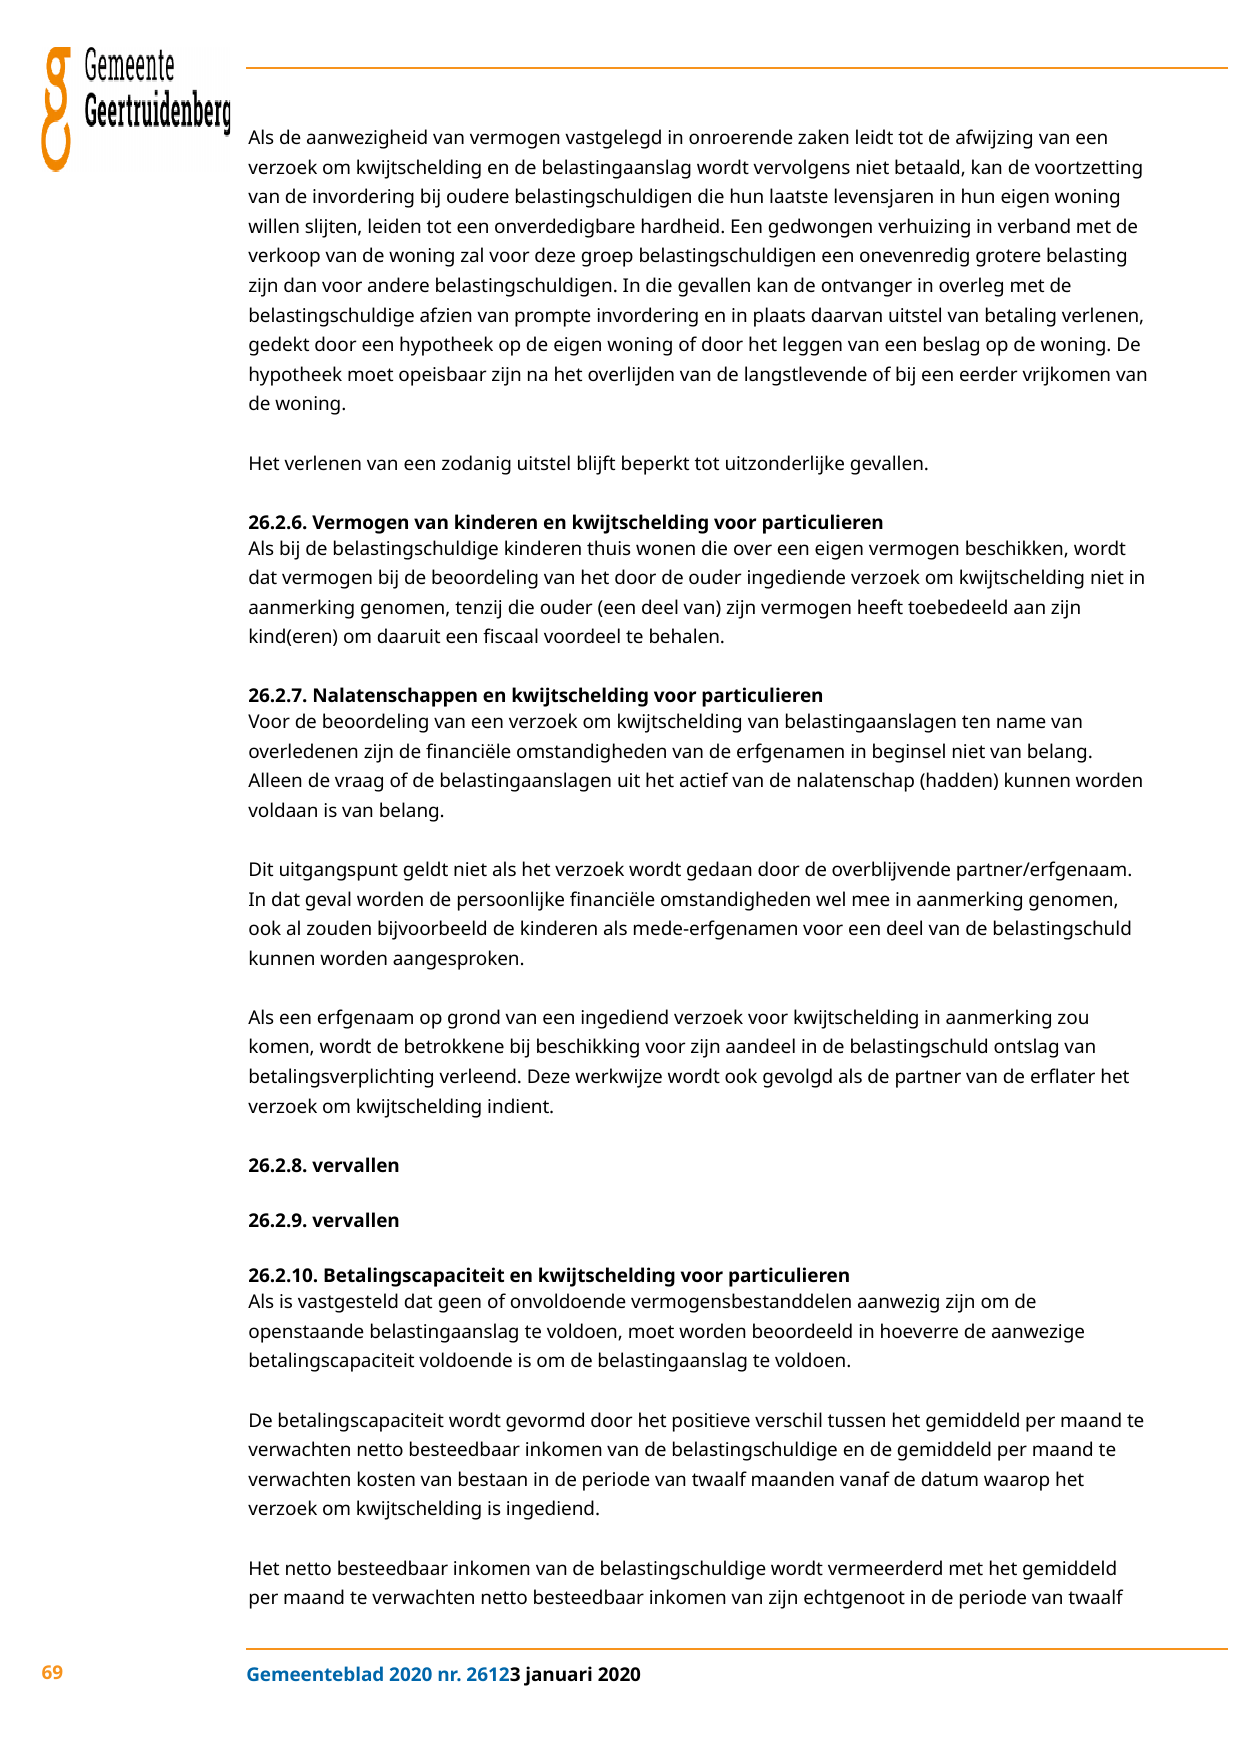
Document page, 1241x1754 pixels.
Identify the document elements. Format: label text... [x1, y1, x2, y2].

text 26.2.6. Vermogen van kinderen en kwijtschelding voor particulieren [248, 509, 1152, 535]
text Als bij de belastingschuldige kinderen thuis wonen die over een eigen vermogen beschikken, wordt dat vermogen bij de beoordeling van het door de ouder ingediende verzoek om kwijtschelding niet in aanmerking genomen, tenzij die ouder (een deel van) zijn vermogen heeft toebedeeld aan zijn kind(eren) om daaruit een fiscaal voordeel te behalen. [248, 535, 1152, 649]
text Het netto besteedbaar inkomen van de belastingschuldige wordt vermeerderd met het gemiddeld per maand te verwachten netto besteedbaar inkomen van zijn echtgenoot in de periode van twaalf [248, 1555, 1152, 1610]
text Als is vastgesteld dat geen of onvoldoende vermogensbestanddelen aanwezig zijn om de openstaande belastingaanslag te voldoen, moet worden beoordeeld in hoeverre de aanwezige betalingscapaciteit voldoende is om de belastingaanslag te voldoen. [248, 1288, 1152, 1373]
text De betalingscapaciteit wordt gevormd door het positieve verschil tussen het gemiddeld per maand te verwachten netto besteedbaar inkomen van de belastingschuldige en de gemiddeld per maand te verwachten kosten van bestaan in de periode van twaalf maanden vanaf de datum waarop het verzoek om kwijtschelding is ingediend. [248, 1407, 1152, 1521]
text 26.2.8. vervallen [248, 1152, 1152, 1178]
text Dit uitgangspunt geldt niet als het verzoek wordt gedaan door de overblijvende partner/erfgenaam. In dat geval worden de persoonlijke financiële omstandigheden wel mee in aanmerking genomen, ook al zouden bijvoorbeeld de kinderen als mede-erfgenamen voor een deel van de belastingschuld kunnen worden aangesproken. [248, 856, 1152, 971]
text Voor de beoordeling van een verzoek om kwijtschelding van belastingaanslagen ten name van overledenen zijn de financiële omstandigheden van de erfgenamen in beginsel niet van belang. Alleen de vraag of de belastingaanslagen uit het actief van de nalatenschap (hadden) kunnen worden voldaan is van belang. [248, 708, 1152, 823]
text Als een erfgenaam op grond van een ingediend verzoek voor kwijtschelding in aanmerking zou komen, wordt de betrokkene bij beschikking voor zijn aandeel in de belastingschuld ontslag van betalingsverplichting verleend. Deze werkwijze wordt ook gevolgd als de partner van de erflater het verzoek om kwijtschelding indient. [248, 1004, 1152, 1119]
picture [41, 47, 231, 172]
text 26.2.9. vervallen [248, 1207, 1152, 1233]
text Het verlenen van een zodanig uitstel blijft beperkt tot uitzonderlijke gevallen. [248, 450, 1152, 476]
text Als de aanwezigheid van vermogen vastgelegd in onroerende zaken leidt tot de afwijzing van een verzoek om kwijtschelding en de belastingaanslag wordt vervolgens niet betaald, kan de voortzetting van de invordering bij oudere belastingschuldigen die hun laatste levensjaren in hun eigen woning willen slijten, leiden tot een onverdedigbare hardheid. Een gedwongen verhuizing in verband met de verkoop van de woning zal voor deze groep belastingschuldigen een onevenredig grotere belasting zijn dan voor andere belastingschuldigen. In die gevallen kan de ontvanger in overleg met de belastingschuldige afzien van prompte invordering en in plaats daarvan uitstel van betaling verlenen, gedekt door een hypotheek op de eigen woning of door het leggen van een beslag op de woning. De hypotheek moet opeisbaar zijn na het overlijden van de langstlevende of bij een eerder vrijkomen van de woning. [248, 124, 1152, 416]
text 26.2.7. Nalatenschappen en kwijtschelding voor particulieren [248, 683, 1152, 708]
text 26.2.10. Betalingscapaciteit en kwijtschelding voor particulieren [248, 1263, 1152, 1288]
